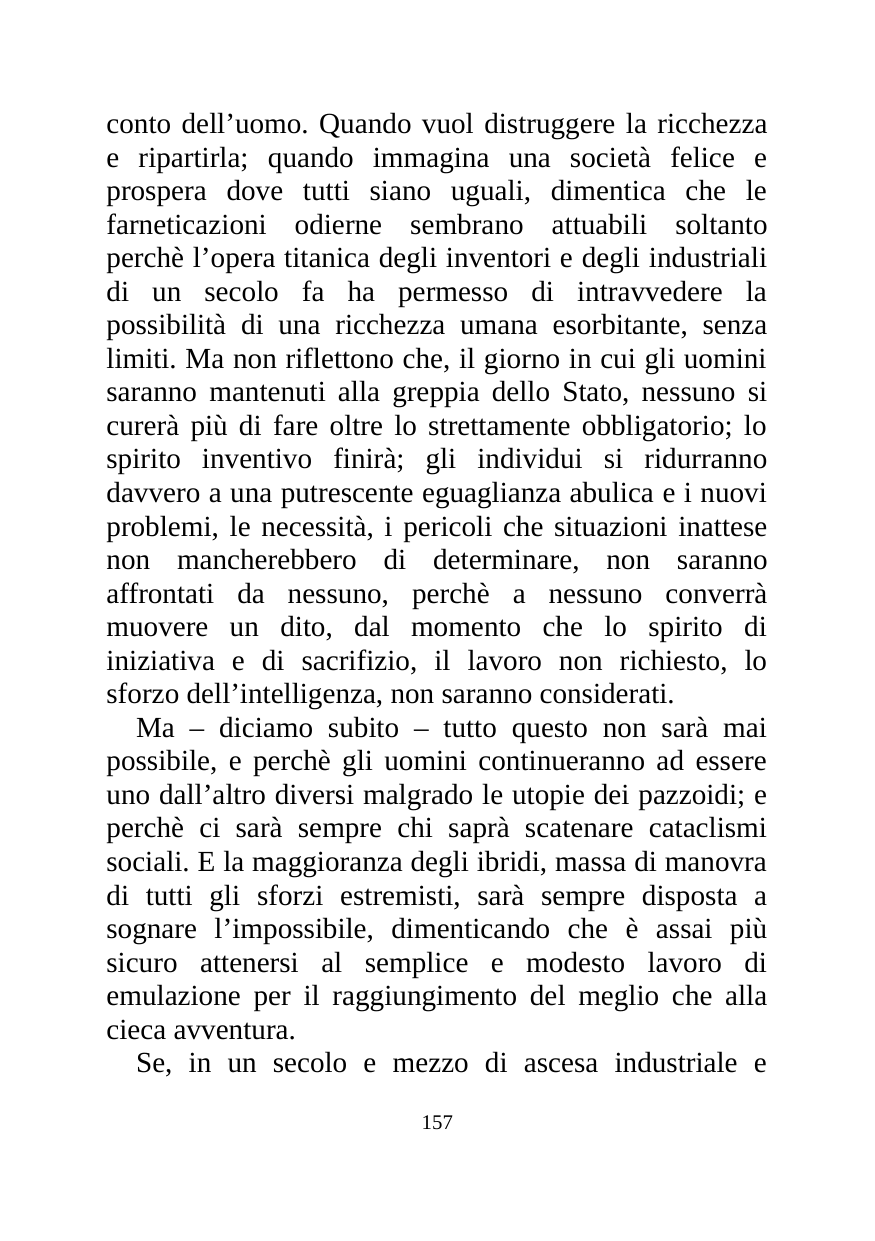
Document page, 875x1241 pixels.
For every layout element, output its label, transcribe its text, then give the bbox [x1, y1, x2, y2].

text Ma – diciamo subito – tutto questo non sarà mai possibile, e perchè gli uomini continueranno ad essere uno dall’altro diversi malgrado le utopie dei pazzoidi; e perchè ci sarà sempre chi saprà scatenare cataclismi sociali. E la maggioranza degli ibridi, massa di manovra di tutti gli sforzi estremisti, sarà sempre disposta a sognare l’impossibile, dimenticando che è assai più sicuro attenersi al semplice e modesto lavoro di emulazione per il raggiungimento del meglio che alla cieca avventura. [106, 710, 768, 1045]
text conto dell’uomo. Quando vuol distruggere la ricchezza e ripartirla; quando immagina una società felice e prospera dove tutti siano uguali, dimentica che le farneticazioni odierne sembrano attuabili soltanto perchè l’opera titanica degli inventori e degli industriali di un secolo fa ha permesso di intravvedere la possibilità di una ricchezza umana esorbitante, senza limiti. Ma non riflettono che, il giorno in cui gli uomini saranno mantenuti alla greppia dello Stato, nessuno si curerà più di fare oltre lo strettamente obbligatorio; lo spirito inventivo finirà; gli individui si ridurranno davvero a una putrescente eguaglianza abulica e i nuovi problemi, le necessità, i pericoli che situazioni inattese non mancherebbero di determinare, non saranno affrontati da nessuno, perchè a nessuno converrà muovere un dito, dal momento che lo spirito di iniziativa e di sacrifizio, il lavoro non richiesto, lo sforzo dell’intelligenza, non saranno considerati. [106, 106, 768, 710]
text Se, in un secolo e mezzo di ascesa industriale e [106, 1045, 768, 1079]
